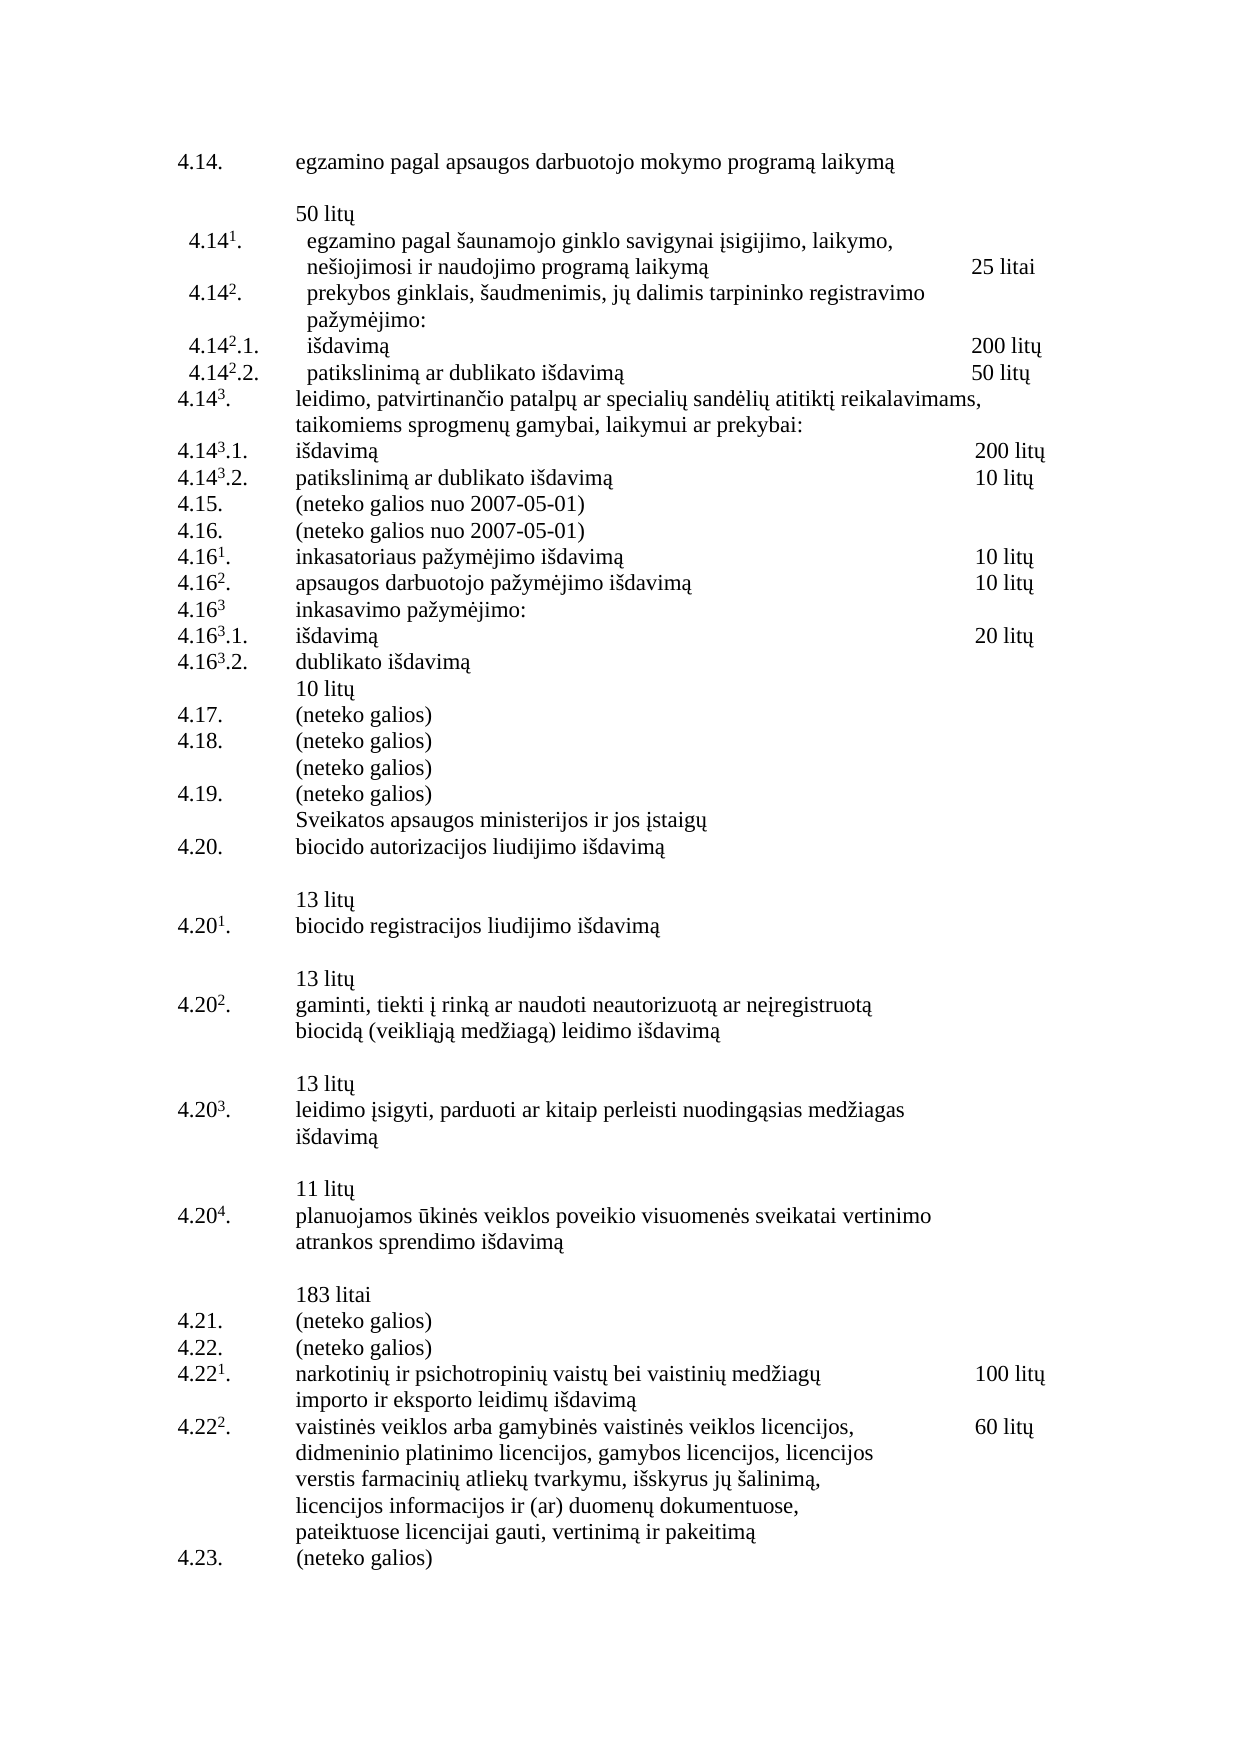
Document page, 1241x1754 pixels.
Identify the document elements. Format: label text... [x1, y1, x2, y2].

text 4.203. leidimo įsigyti, parduoti ar kitaip perleisti nuodingąsias medžiagas išdavimą 11 litų [177, 1096, 945, 1202]
table_cell išdavimą [307, 332, 971, 358]
text 4.14. egzamino pagal apsaugos darbuotojo mokymo programą laikymą 50 litų [177, 148, 945, 227]
table_cell 4.142.2. [177, 359, 307, 385]
text 4.204. planuojamos ūkinės veiklos poveikio visuomenės sveikatai vertinimo atrankos sprendimo išdavimą 183 litai [177, 1202, 945, 1307]
text 4.201. biocido registracijos liudijimo išdavimą 13 litų [177, 912, 945, 991]
text 4.21. (neteko galios) [177, 1307, 945, 1334]
table_cell prekybos ginklais, šaudmenimis, jų dalimis tarpininko registravimo pažymėjimo: [307, 280, 971, 332]
table_header 25 litai [971, 227, 1119, 279]
text pateiktuose licencijai gauti, vertinimą ir pakeitimą [295, 1518, 945, 1544]
table_header egzamino pagal šaunamojo ginklo savigynai įsigijimo, laikymo, nešiojimosi ir naudojimo programą laikymą [307, 227, 971, 279]
text 4.162. apsaugos darbuotojo pažymėjimo išdavimą 10 litų [177, 569, 1122, 596]
table_cell 4.142. [177, 280, 307, 332]
text (neteko galios) [177, 754, 945, 780]
list (neteko galios) [177, 1544, 945, 1571]
text 4.17. (neteko galios) [177, 701, 945, 727]
table_header 4.141. [177, 227, 307, 279]
text 4.202. gaminti, tiekti į rinką ar naudoti neautorizuotą ar neįregistruotą biocidą (veikliąją medžiagą) leidimo išdavimą 13 litų [177, 991, 945, 1096]
text importo ir eksporto leidimų išdavimą [177, 1386, 1122, 1413]
text licencijos informacijos ir (ar) duomenų dokumentuose, [177, 1492, 1122, 1518]
text 4.143. leidimo, patvirtinančio patalpų ar specialių sandėlių atitiktį reikalavimams, [177, 385, 1122, 411]
text 4.221. narkotinių ir psichotropinių vaistų bei vaistinių medžiagų 100 litų [177, 1360, 1122, 1386]
text Sveikatos apsaugos ministerijos ir jos įstaigų [177, 807, 945, 833]
table_cell 4.142.1. [177, 332, 307, 358]
text 4.19. (neteko galios) [177, 780, 945, 807]
text 4.15. (neteko galios nuo 2007-05-01) [177, 490, 945, 517]
table_cell 50 litų [971, 359, 1119, 385]
text 4.20. biocido autorizacijos liudijimo išdavimą 13 litų [177, 833, 945, 912]
text 4.222. vaistinės veiklos arba gamybinės vaistinės veiklos licencijos, 60 litų [177, 1413, 1122, 1439]
text didmeninio platinimo licencijos, gamybos licencijos, licencijos [177, 1439, 1122, 1465]
text 4.143.2. patikslinimą ar dublikato išdavimą 10 litų [177, 464, 1122, 490]
table_cell [971, 280, 1119, 332]
table_cell 200 litų [971, 332, 1119, 358]
text 4.22. (neteko galios) [177, 1334, 945, 1360]
table_cell patikslinimą ar dublikato išdavimą [307, 359, 971, 385]
text 4.163.2. dublikato išdavimą 10 litų [177, 648, 945, 701]
text 4.143.1. išdavimą 200 litų [177, 438, 1122, 464]
text 4.161. inkasatoriaus pažymėjimo išdavimą 10 litų [177, 543, 1122, 569]
text 4.163.1. išdavimą 20 litų [177, 622, 1122, 648]
text 4.18. (neteko galios) [177, 727, 945, 754]
text taikomiems sprogmenų gamybai, laikymui ar prekybai: [177, 411, 1122, 438]
text verstis farmacinių atliekų tvarkymu, išskyrus jų šalinimą, [177, 1465, 1122, 1492]
text 4.16. (neteko galios nuo 2007-05-01) [177, 517, 945, 543]
text 4.163 inkasavimo pažymėjimo: [177, 596, 1122, 622]
